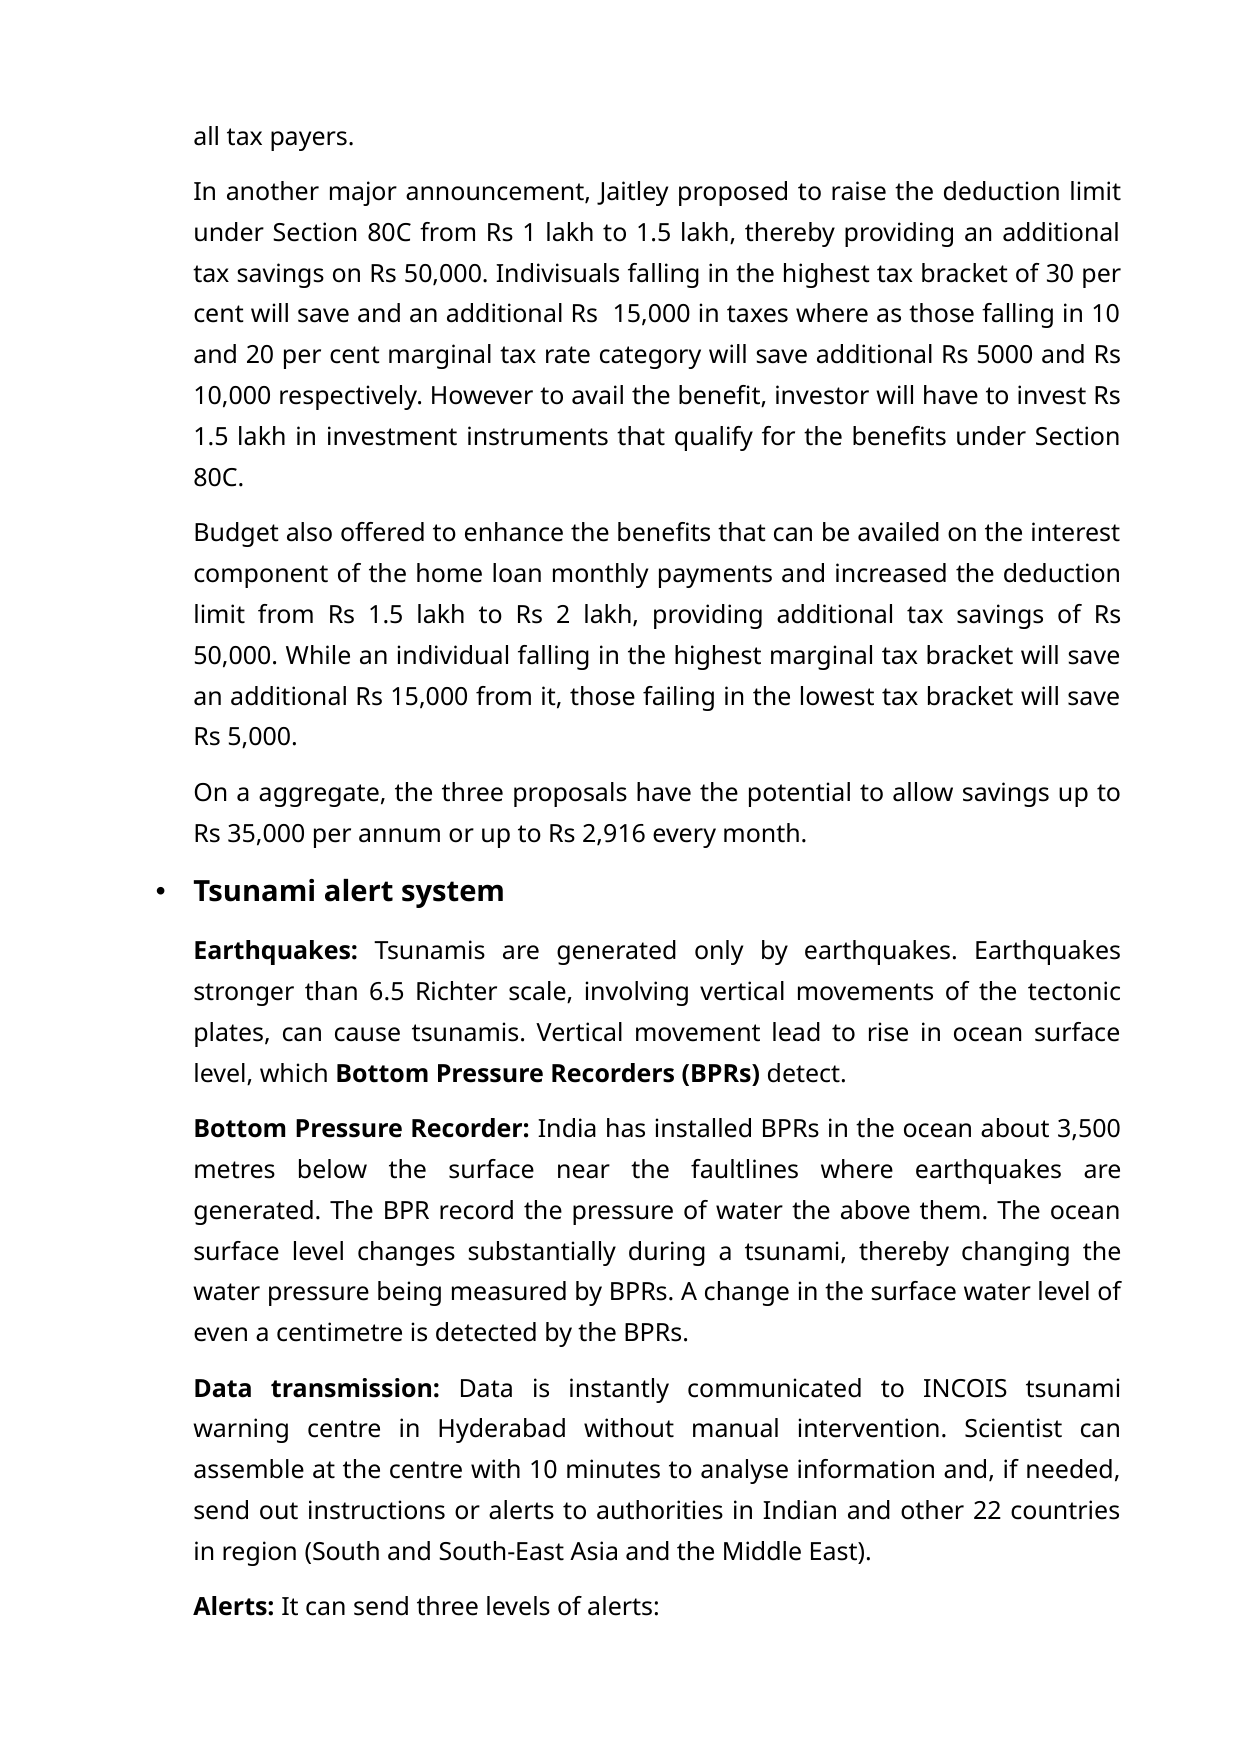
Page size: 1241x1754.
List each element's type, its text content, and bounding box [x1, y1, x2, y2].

list Bottom Pressure Recorder: India has installed BPRs in the ocean about 3,500 metres below the surface near the faultlines where earthquakes are generated. The BPR record the pressure of water the above them. The ocean surface level changes substantially during a tsunami, thereby changing the water pressure being measured by BPRs. A change in the surface water level of even a centimetre is detected by the BPRs. [156, 1111, 1122, 1349]
list Earthquakes: Tsunamis are generated only by earthquakes. Earthquakes stronger than 6.5 Richter scale, involving vertical movements of the tectonic plates, can cause tsunamis. Vertical movement lead to rise in ocean surface level, which Bottom Pressure Recorders (BPRs) detect. [156, 933, 1122, 1089]
list all tax payers. [156, 118, 1122, 152]
list In another major announcement, Jaitley proposed to raise the deduction limit under Section 80C from Rs 1 lakh to 1.5 lakh, thereby providing an additional tax savings on Rs 50,000. Indivisuals falling in the highest tax bracket of 30 per cent will save and an additional Rs 15,000 in taxes where as those falling in 10 and 20 per cent marginal tax rate category will save additional Rs 5000 and Rs 10,000 respectively. However to avail the benefit, investor will have to invest Rs 1.5 lakh in investment instruments that qualify for the benefits under Section 80C. [156, 173, 1122, 493]
list Alerts: It can send three levels of alerts: [156, 1589, 1122, 1623]
list Data transmission: Data is instantly communicated to INCOIS tsunami warning centre in Hyderabad without manual intervention. Scientist can assemble at the centre with 10 minutes to analyse information and, if needed, send out instructions or alerts to authorities in Indian and other 22 countries in region (South and South-East Asia and the Middle East). [156, 1370, 1122, 1568]
list Tsunami alert system [156, 871, 1122, 910]
list Budget also offered to enhance the benefits that can be availed on the interest component of the home loan monthly payments and increased the deduction limit from Rs 1.5 lakh to Rs 2 lakh, providing additional tax savings of Rs 50,000. While an individual falling in the highest marginal tax bracket will save an additional Rs 15,000 from it, those failing in the lowest tax bracket will save Rs 5,000. [156, 515, 1122, 753]
list On a aggregate, the three proposals have the potential to allow savings up to Rs 35,000 per annum or up to Rs 2,916 every month. [156, 774, 1122, 849]
